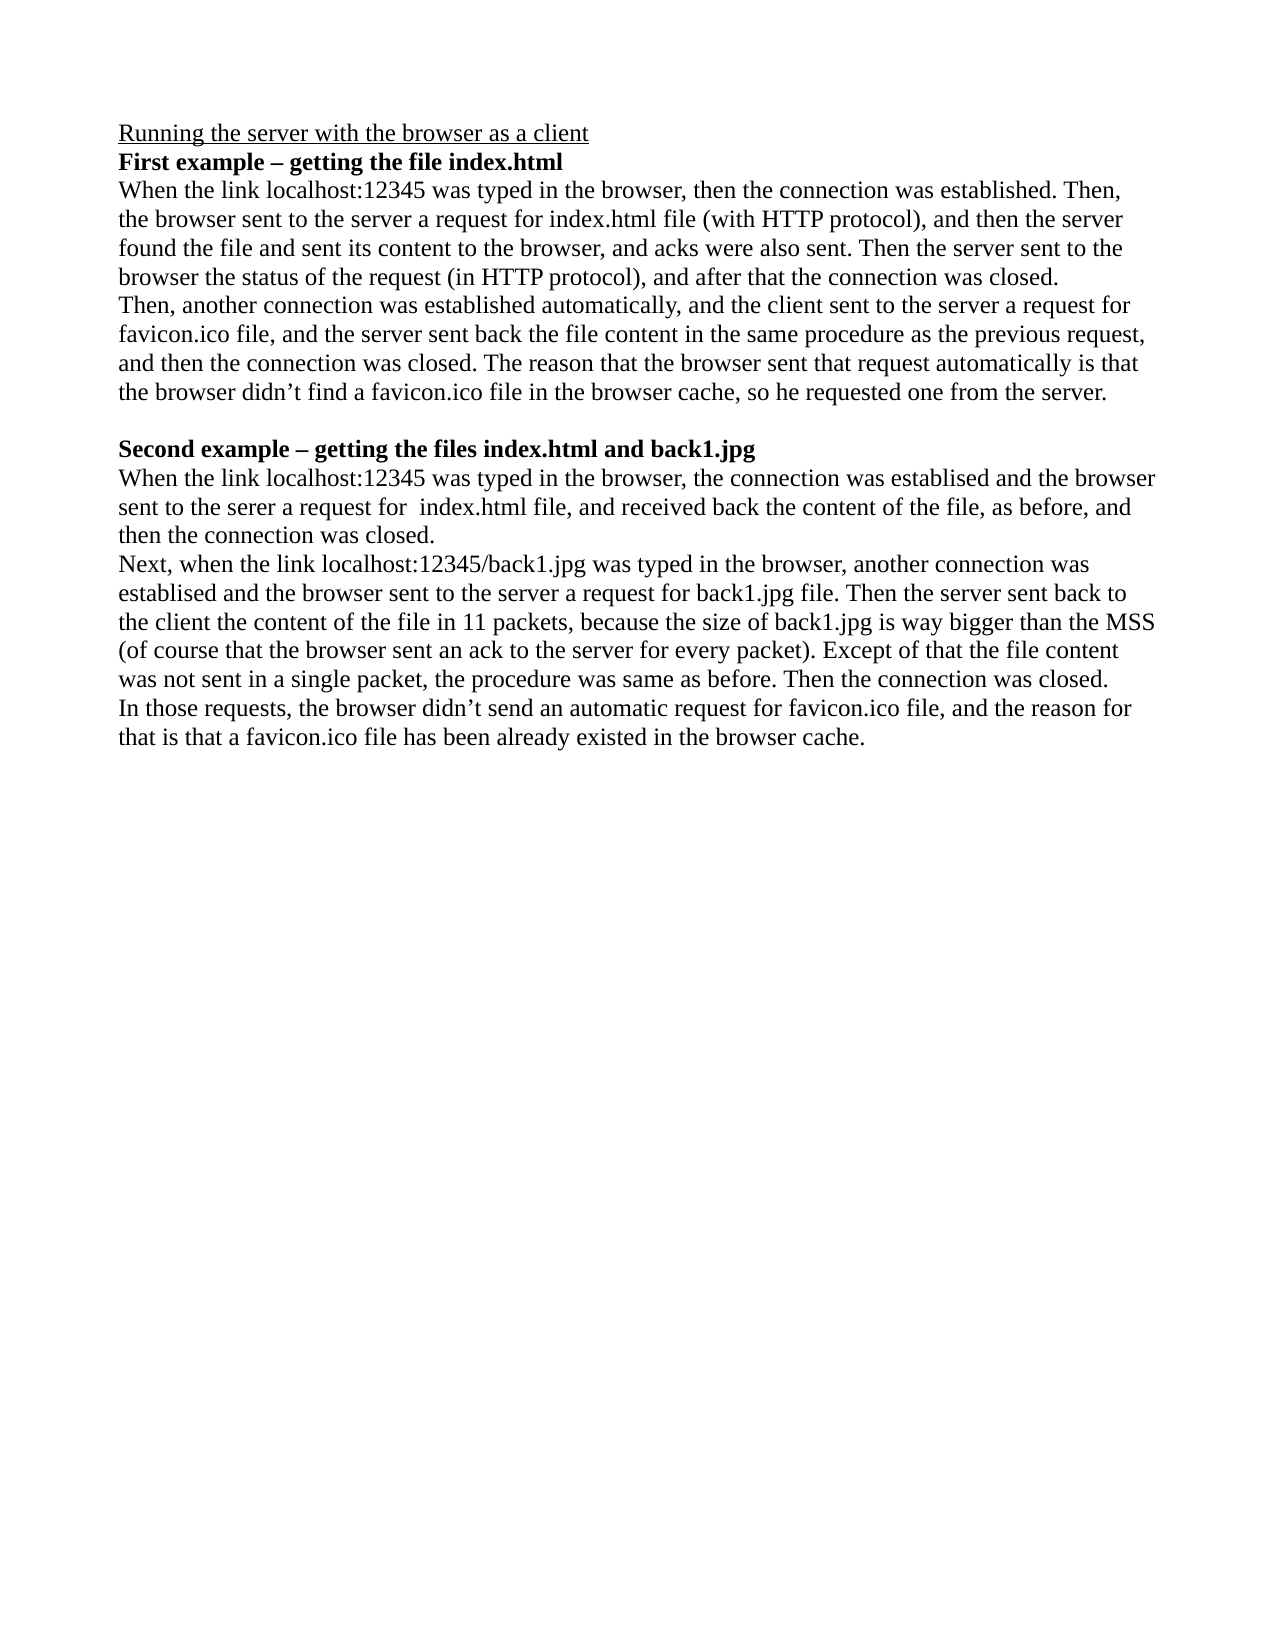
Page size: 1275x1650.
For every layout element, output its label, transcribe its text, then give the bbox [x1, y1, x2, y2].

text Running the server with the browser as a client [118, 118, 1157, 147]
text Next, when the link localhost:12345/back1.jpg was typed in the browser, another connection was establised and the browser sent to the server a request for back1.jpg file. Then the server sent back to the client the content of the file in 11 packets, because the size of back1.jpg is way bigger than the MSS (of course that the browser sent an ack to the server for every packet). Except of that the file content was not sent in a single packet, the procedure was same as before. Then the connection was closed. [118, 549, 1157, 693]
text In those requests, the browser didn’t send an automatic request for favicon.ico file, and the reason for that is that a favicon.ico file has been already existed in the browser cache. [118, 693, 1157, 751]
text When the link localhost:12345 was typed in the browser, the connection was establised and the browser sent to the serer a request for index.html file, and received back the content of the file, as before, and then the connection was closed. [118, 463, 1157, 549]
text Then, another connection was established automatically, and the client sent to the server a request for favicon.ico file, and the server sent back the file content in the same procedure as the previous request, and then the connection was closed. The reason that the browser sent that request automatically is that the browser didn’t find a favicon.ico file in the browser cache, so he requested one from the server. [118, 291, 1157, 406]
text When the link localhost:12345 was typed in the browser, then the connection was established. Then, the browser sent to the server a request for index.html file (with HTTP protocol), and then the server found the file and sent its content to the browser, and acks were also sent. Then the server sent to the browser the status of the request (in HTTP protocol), and after that the connection was closed. [118, 176, 1157, 291]
text Second example – getting the files index.html and back1.jpg [118, 434, 1157, 463]
text First example – getting the file index.html [118, 147, 1157, 176]
